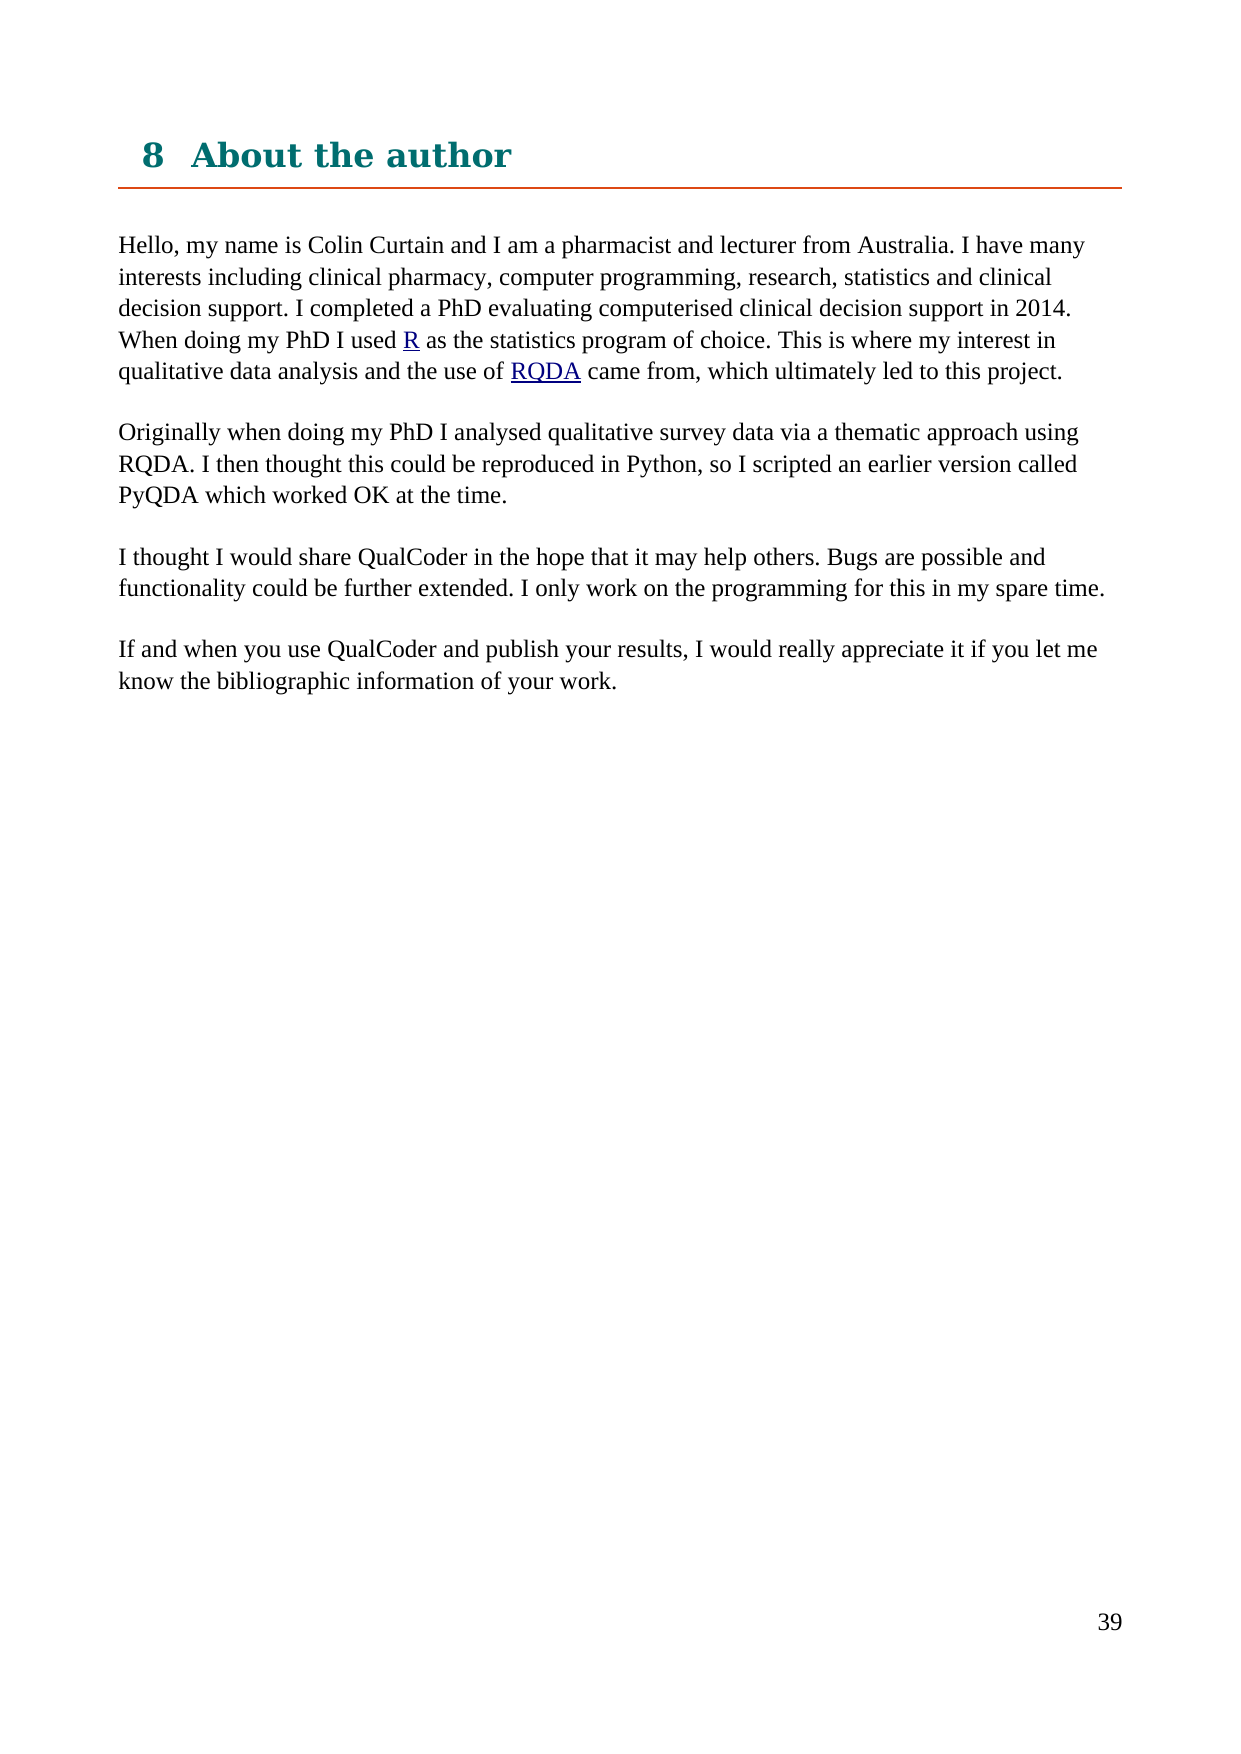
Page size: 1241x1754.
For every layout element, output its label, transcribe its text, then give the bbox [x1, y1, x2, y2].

subtitle About the author [118, 124, 1122, 187]
text If and when you use QualCoder and publish your results, I would really appreciate it if you let me know the bibliographic information of your work. [118, 634, 1122, 694]
text I thought I would share QualCoder in the hope that it may help others. Bugs are possible and functionality could be further extended. I only work on the programming for this in my spare time. [118, 542, 1122, 602]
text Originally when doing my PhD I analysed qualitative survey data via a thematic approach using RQDA. I then thought this could be reproduced in Python, so I scripted an earlier version called PyQDA which worked OK at the time. [118, 417, 1122, 509]
text Hello, my name is Colin Curtain and I am a pharmacist and lecturer from Australia. I have many interests including clinical pharmacy, computer programming, research, statistics and clinical decision support. I completed a PhD evaluating computerised clinical decision support in 2014. When doing my PhD I used R as the statistics program of choice. This is where my interest in qualitative data analysis and the use of RQDA came from, which ultimately led to this project. [118, 230, 1122, 385]
